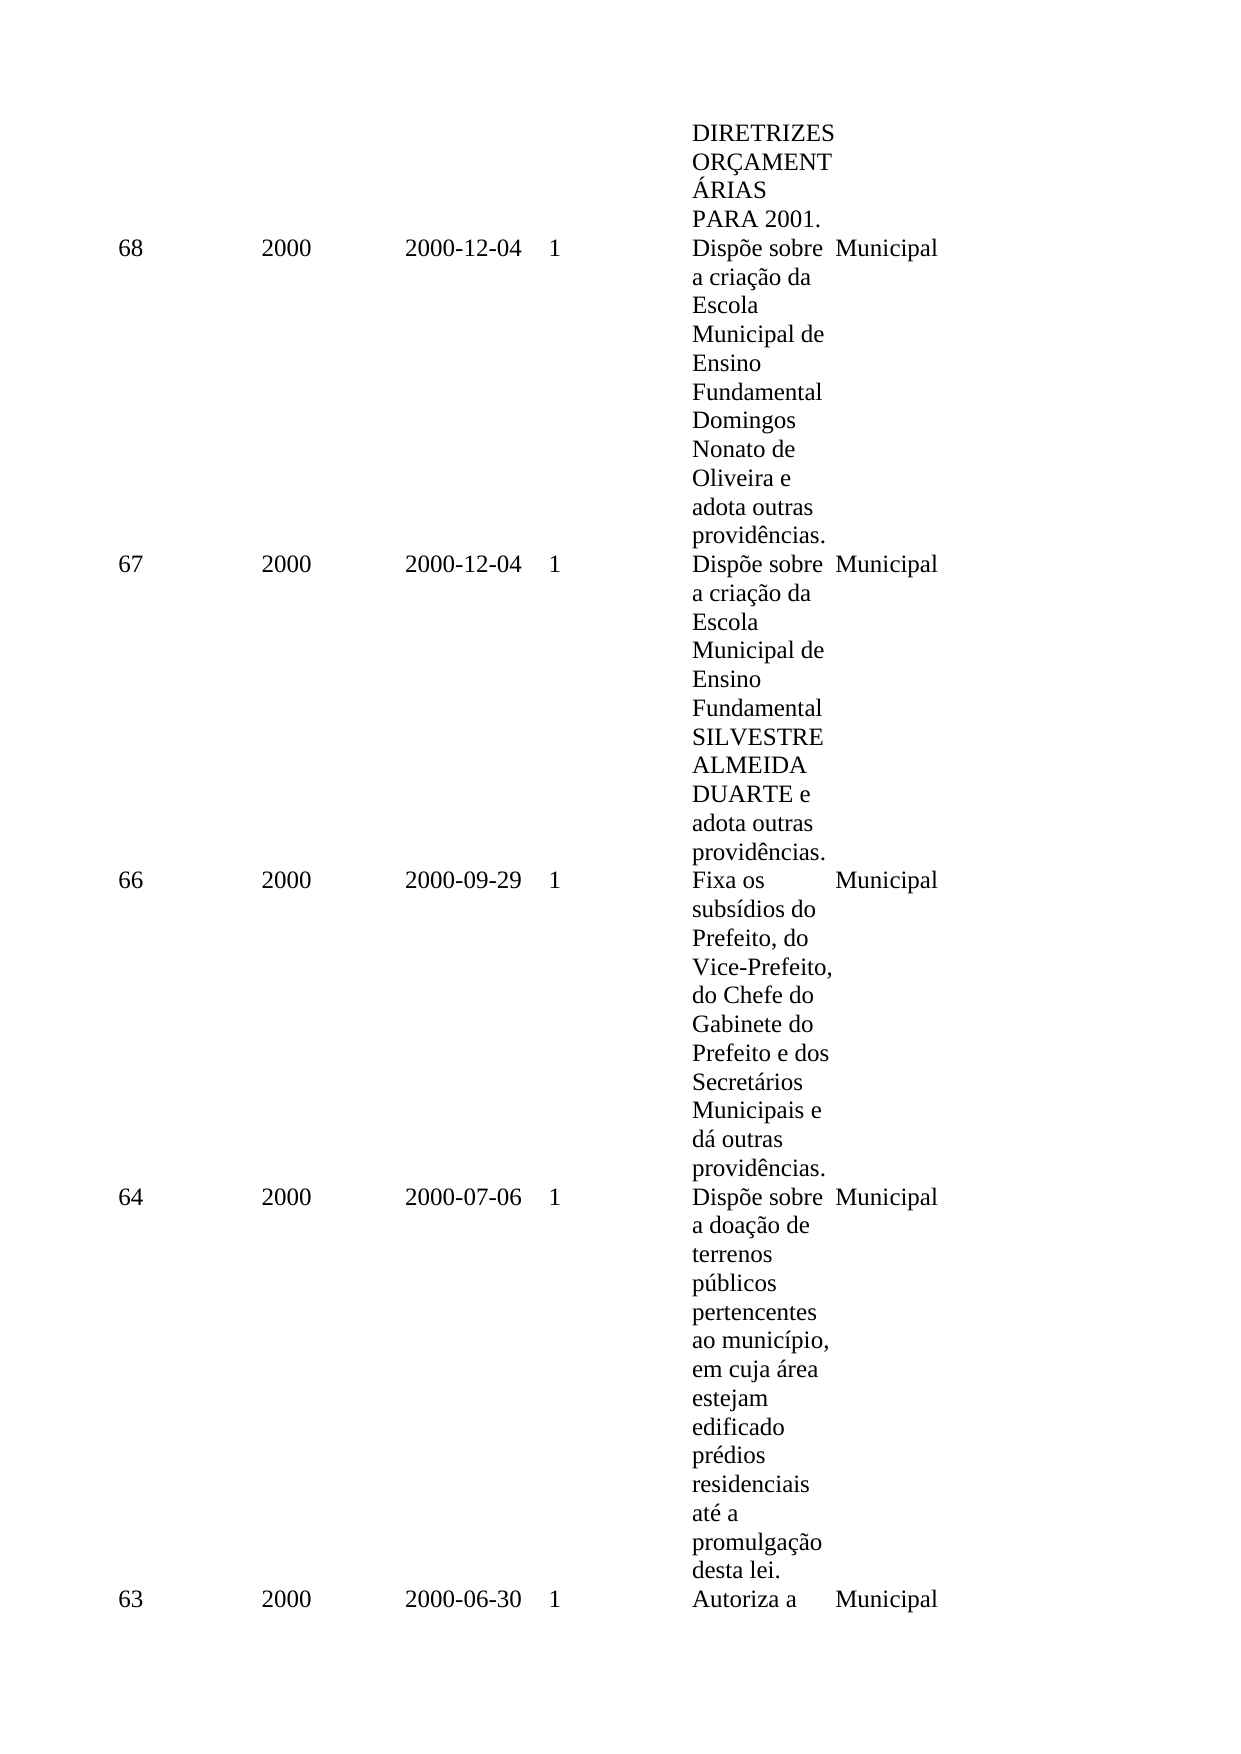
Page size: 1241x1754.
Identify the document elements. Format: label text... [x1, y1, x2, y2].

table_cell Dispõe sobre a criação da Escola Municipal de Ensino Fundamental Domingos Nonato de Oliveira e adota outras providências. [692, 233, 835, 549]
table_cell 2000-12-04 [405, 233, 548, 549]
table_cell [118, 118, 261, 233]
table_cell Dispõe sobre a doação de terrenos públicos pertencentes ao município, em cuja área estejam edificado prédios residenciais até a promulgação desta lei. [692, 1182, 835, 1584]
table_cell 2000 [261, 549, 405, 866]
table_cell [979, 549, 1122, 866]
table_cell 63 [118, 1584, 261, 1613]
table_cell 2000 [261, 1182, 405, 1584]
table_cell [548, 118, 692, 233]
table_cell [835, 118, 979, 233]
table_cell 67 [118, 549, 261, 866]
table_cell Municipal [835, 233, 979, 549]
table_cell Dispõe sobre a criação da Escola Municipal de Ensino Fundamental SILVESTRE ALMEIDA DUARTE e adota outras providências. [692, 549, 835, 866]
table_cell 1 [548, 1584, 692, 1613]
table_cell 2000-09-29 [405, 866, 548, 1182]
table_cell Municipal [835, 1584, 979, 1613]
table_cell 2000 [261, 233, 405, 549]
table_cell 2000-06-30 [405, 1584, 548, 1613]
table_cell 2000-12-04 [405, 549, 548, 866]
table_cell 68 [118, 233, 261, 549]
table_cell [261, 118, 405, 233]
table_cell 1 [548, 233, 692, 549]
table_cell 1 [548, 1182, 692, 1584]
table_cell 2000 [261, 866, 405, 1182]
table_cell 64 [118, 1182, 261, 1584]
table_cell 2000 [261, 1584, 405, 1613]
table_cell [979, 866, 1122, 1182]
table_cell [979, 118, 1122, 233]
table_cell Municipal [835, 866, 979, 1182]
table_cell DIRETRIZES ORÇAMENTÁRIAS PARA 2001. [692, 118, 835, 233]
table_cell 1 [548, 549, 692, 866]
table_cell [979, 233, 1122, 549]
table_cell Municipal [835, 549, 979, 866]
table_cell 1 [548, 866, 692, 1182]
table_cell [405, 118, 548, 233]
table_cell Autoriza a [692, 1584, 835, 1613]
table_cell [979, 1584, 1122, 1613]
table_cell Fixa os subsídios do Prefeito, do Vice-Prefeito, do Chefe do Gabinete do Prefeito e dos Secretários Municipais e dá outras providências. [692, 866, 835, 1182]
table_cell Municipal [835, 1182, 979, 1584]
table_cell 66 [118, 866, 261, 1182]
table_cell 2000-07-06 [405, 1182, 548, 1584]
table_cell [979, 1182, 1122, 1584]
